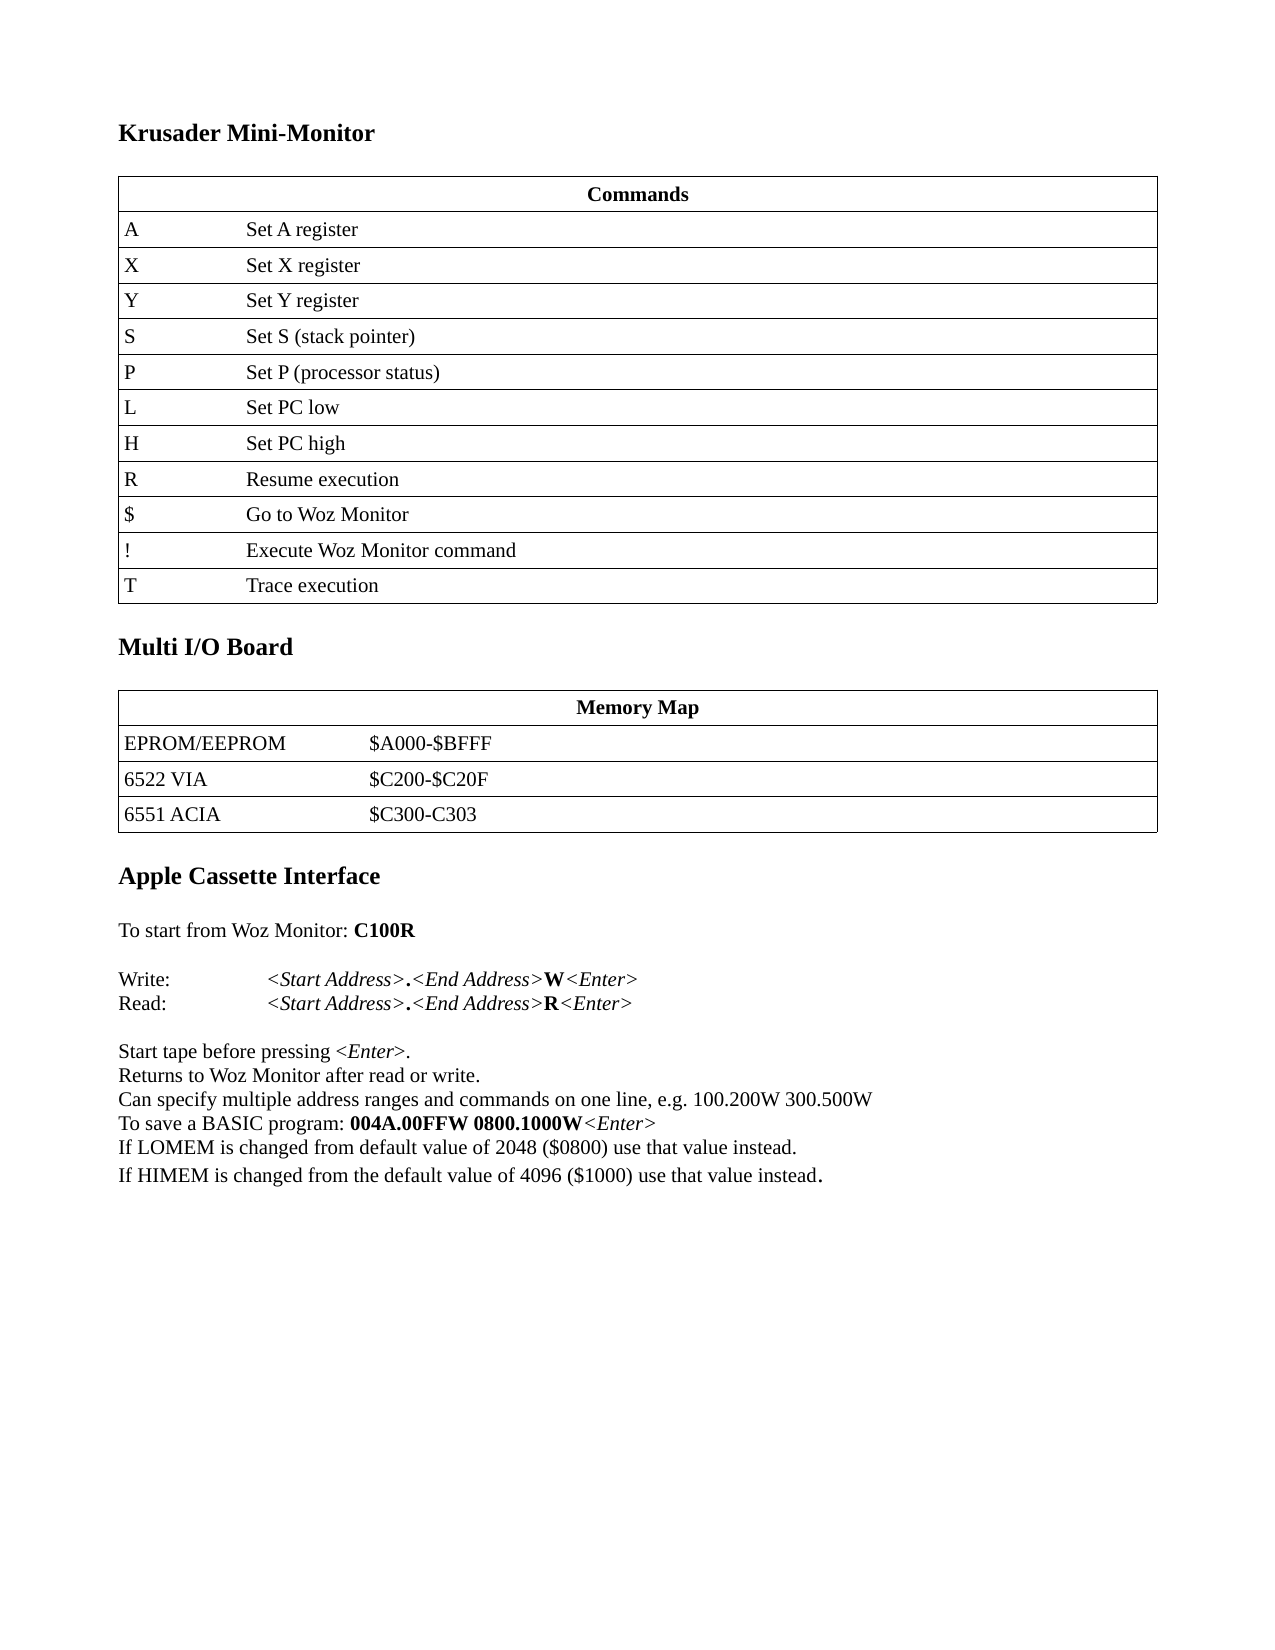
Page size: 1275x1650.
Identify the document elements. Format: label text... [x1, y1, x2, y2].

table_cell Y [119, 284, 240, 318]
table_cell P [119, 355, 240, 389]
table_cell L [119, 390, 240, 425]
text To save a BASIC program: 004A.00FFW 0800.1000W<Enter> [118, 1111, 1157, 1135]
text Write: <Start Address>.<End Address>W<Enter> [118, 966, 1157, 991]
table_cell Set PC high [240, 426, 1157, 461]
text Can specify multiple address ranges and commands on one line, e.g. 100.200W 300.500W [118, 1087, 1157, 1111]
table_cell Resume execution [240, 462, 1157, 496]
table_cell $C300-C303 [364, 797, 1157, 832]
table_cell T [119, 569, 240, 603]
table_cell A [119, 212, 240, 247]
table_cell $A000-$BFFF [364, 726, 1157, 761]
table_cell X [119, 248, 240, 282]
table_cell S [119, 319, 240, 354]
table_cell Trace execution [240, 569, 1157, 603]
text If LOMEM is changed from default value of 2048 ($0800) use that value instead. [118, 1135, 1157, 1159]
table_cell $ [119, 497, 240, 532]
table_cell Go to Woz Monitor [240, 497, 1157, 532]
table_cell Set PC low [240, 390, 1157, 425]
table_cell Set S (stack pointer) [240, 319, 1157, 354]
table_cell Set Y register [240, 284, 1157, 318]
table_cell H [119, 426, 240, 461]
table_header Memory Map [119, 691, 1157, 725]
text Apple Cassette Interface [118, 861, 1157, 889]
table_cell EPROM/EEPROM [119, 726, 363, 761]
text Multi I/O Board [118, 632, 1157, 661]
table_cell $C200-$C20F [364, 762, 1157, 796]
text If HIMEM is changed from the default value of 4096 ($1000) use that value instead. [118, 1159, 1157, 1188]
text To start from Woz Monitor: C100R [118, 918, 1157, 942]
text Returns to Woz Monitor after read or write. [118, 1063, 1157, 1087]
table_cell 6551 ACIA [119, 797, 363, 832]
table_cell Set P (processor status) [240, 355, 1157, 389]
table_cell Set X register [240, 248, 1157, 282]
table_cell 6522 VIA [119, 762, 363, 796]
text Read: <Start Address>.<End Address>R<Enter> [118, 991, 1157, 1014]
table_cell Execute Woz Monitor command [240, 533, 1157, 567]
table_header Commands [119, 177, 1157, 211]
table_cell ! [119, 533, 240, 567]
table_cell R [119, 462, 240, 496]
text Start tape before pressing <Enter>. [118, 1039, 1157, 1063]
table_cell Set A register [240, 212, 1157, 247]
text Krusader Mini-Monitor [118, 118, 1157, 147]
